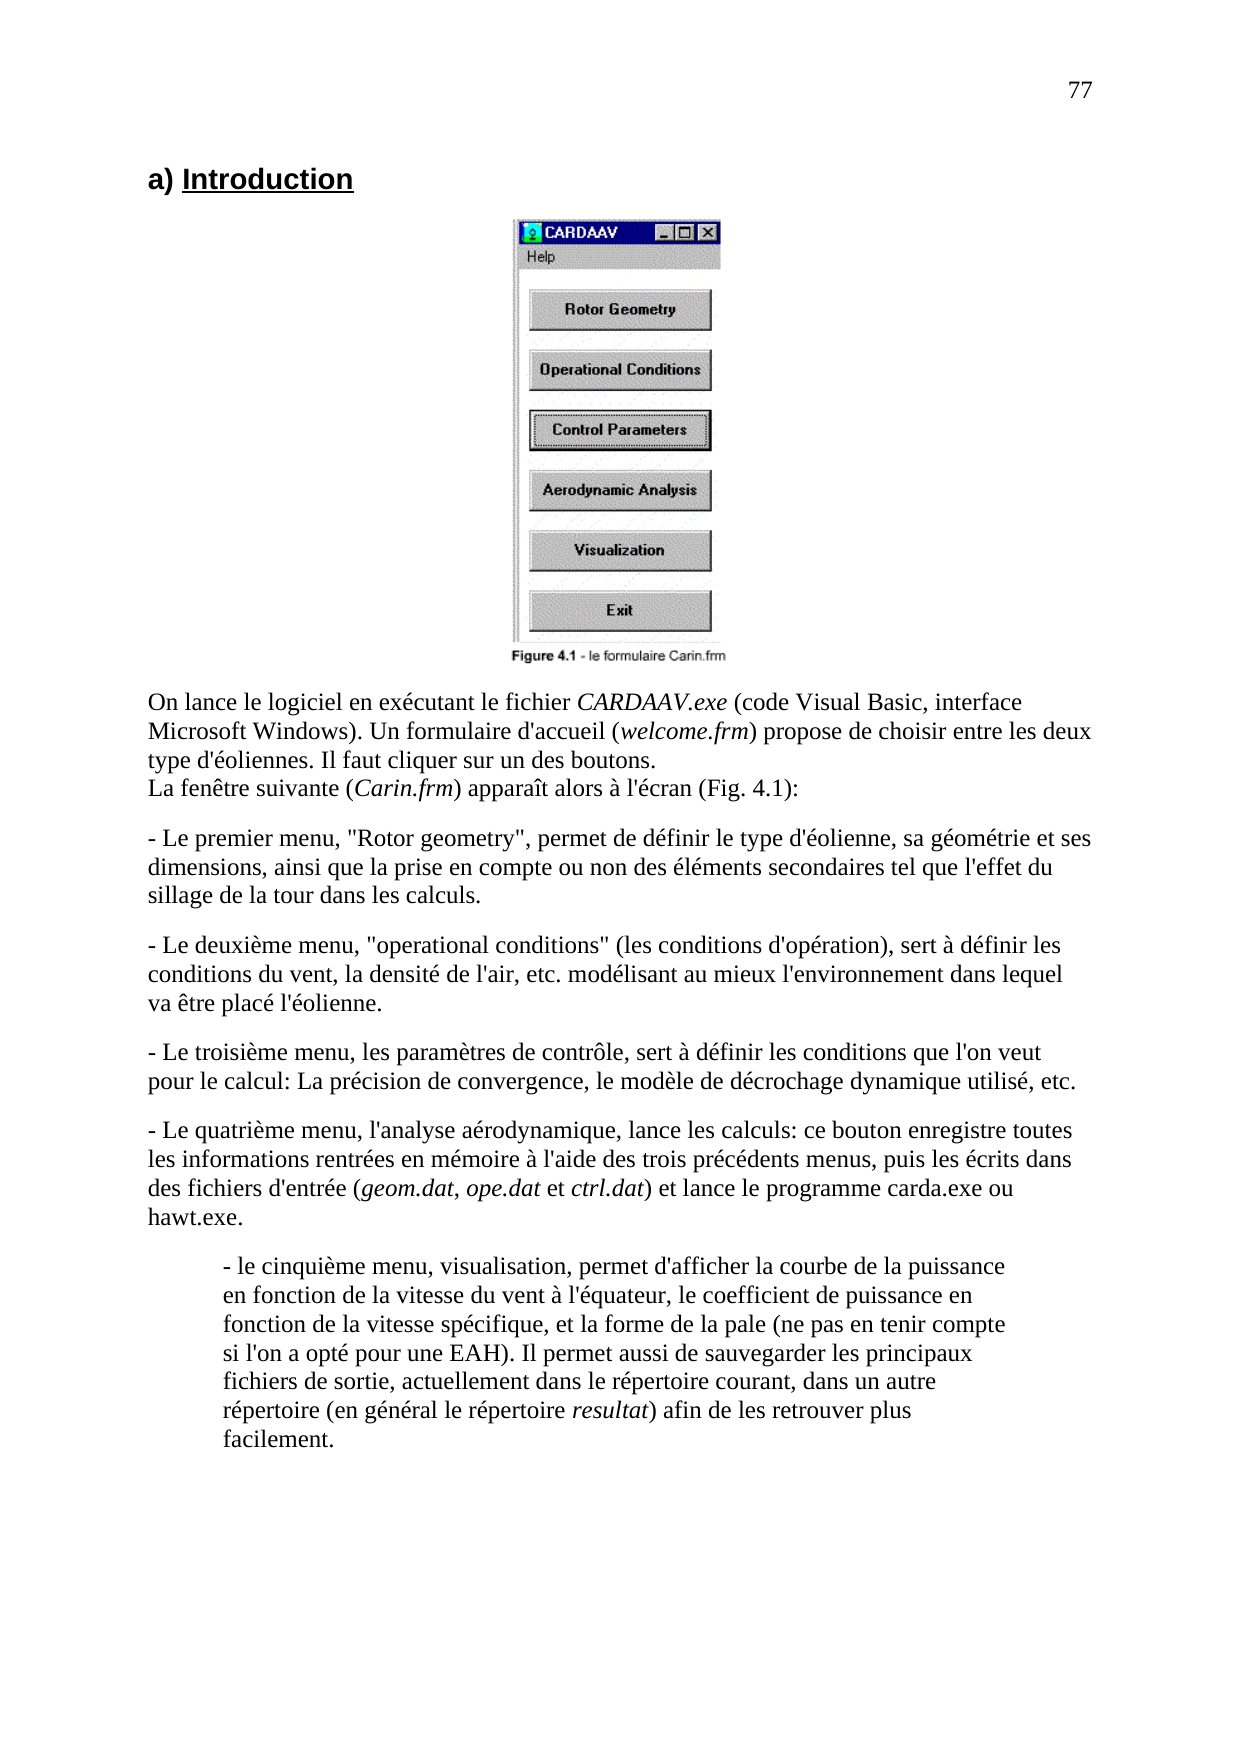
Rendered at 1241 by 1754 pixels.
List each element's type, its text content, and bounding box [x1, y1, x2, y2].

picture [508, 219, 732, 667]
text On lance le logiciel en exécutant le fichier CARDAAV.exe (code Visual Basic, interface Microsoft Windows). Un formulaire d'accueil (welcome.frm) propose de choisir entre les deux type d'éoliennes. Il faut cliquer sur un des boutons. La fenêtre suivante (Carin.frm) apparaît alors à l'écran (Fig. 4.1): [148, 687, 1092, 802]
text - Le troisième menu, les paramètres de contrôle, sert à définir les conditions que l'on veut pour le calcul: La précision de convergence, le modèle de décrochage dynamique utilisé, etc. [148, 1037, 1092, 1095]
text - le cinquième menu, visualisation, permet d'afficher la courbe de la puissance en fonction de la vitesse du vent à l'équateur, le coefficient de puissance en fonction de la vitesse spécifique, et la forme de la pale (ne pas en tenir compte si l'on a opté pour une EAH). Il permet aussi de sauvegarder les principaux fichiers de sortie, actuellement dans le répertoire courant, dans un autre répertoire (en général le répertoire resultat) afin de les retrouver plus facilement. [223, 1251, 1017, 1453]
text - Le premier menu, "Rotor geometry", permet de définir le type d'éolienne, sa géométrie et ses dimensions, ainsi que la prise en compte ou non des éléments secondaires tel que l'effet du sillage de la tour dans les calculs. [148, 823, 1092, 909]
text - Le quatrième menu, l'analyse aérodynamique, lance les calculs: ce bouton enregistre toutes les informations rentrées en mémoire à l'aide des trois précédents menus, puis les écrits dans des fichiers d'entrée (geom.dat, ope.dat et ctrl.dat) et lance le programme carda.exe ou hawt.exe. [148, 1116, 1092, 1231]
subtitle a) Introduction [148, 162, 1092, 196]
text - Le deuxième menu, "operational conditions" (les conditions d'opération), sert à définir les conditions du vent, la densité de l'air, etc. modélisant au mieux l'environnement dans lequel va être placé l'éolienne. [148, 930, 1092, 1016]
